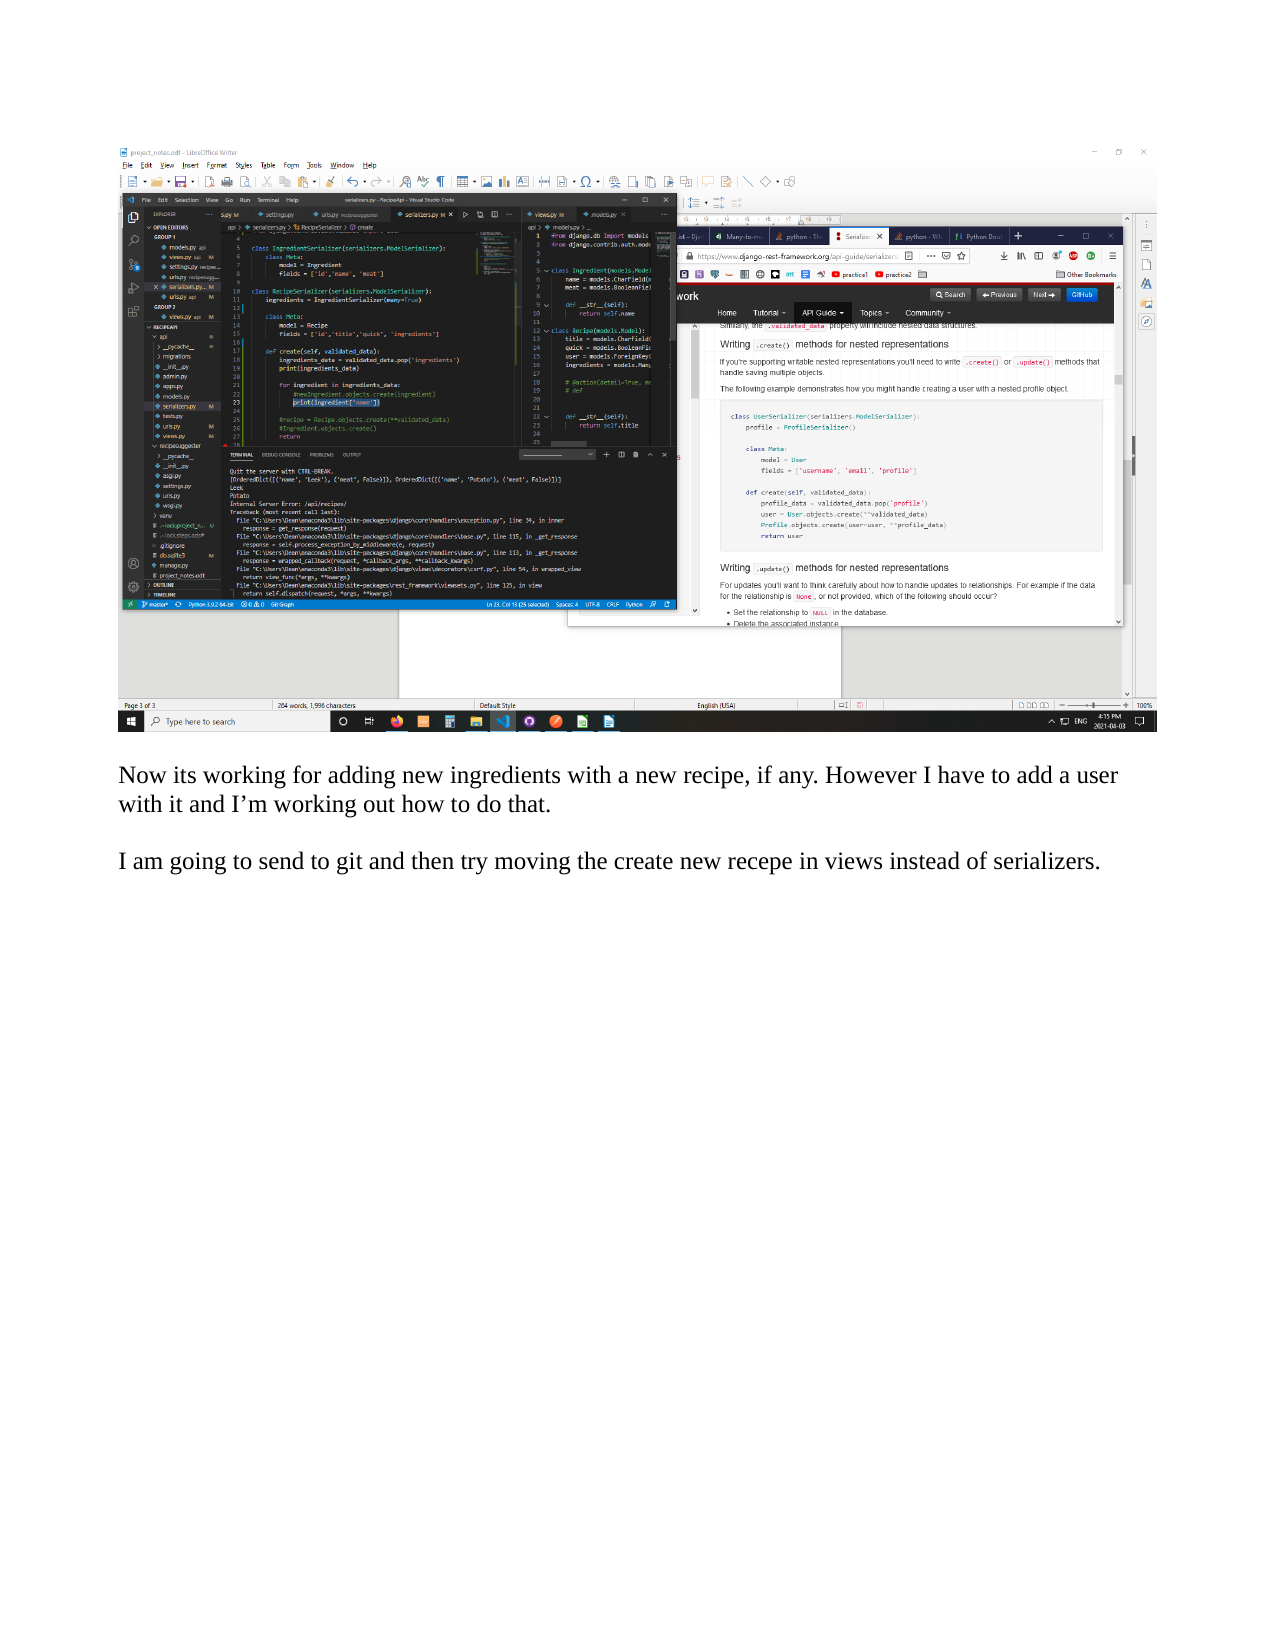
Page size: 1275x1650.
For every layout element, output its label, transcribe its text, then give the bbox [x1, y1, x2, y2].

text Now its working for adding new ingredients with a new recipe, if any. However I have to add a user with it and I’m working out how to do that. [118, 760, 1157, 817]
picture [118, 146, 1157, 732]
text I am going to send to git and then try moving the create new recepe in views instead of serializers. [118, 846, 1157, 875]
